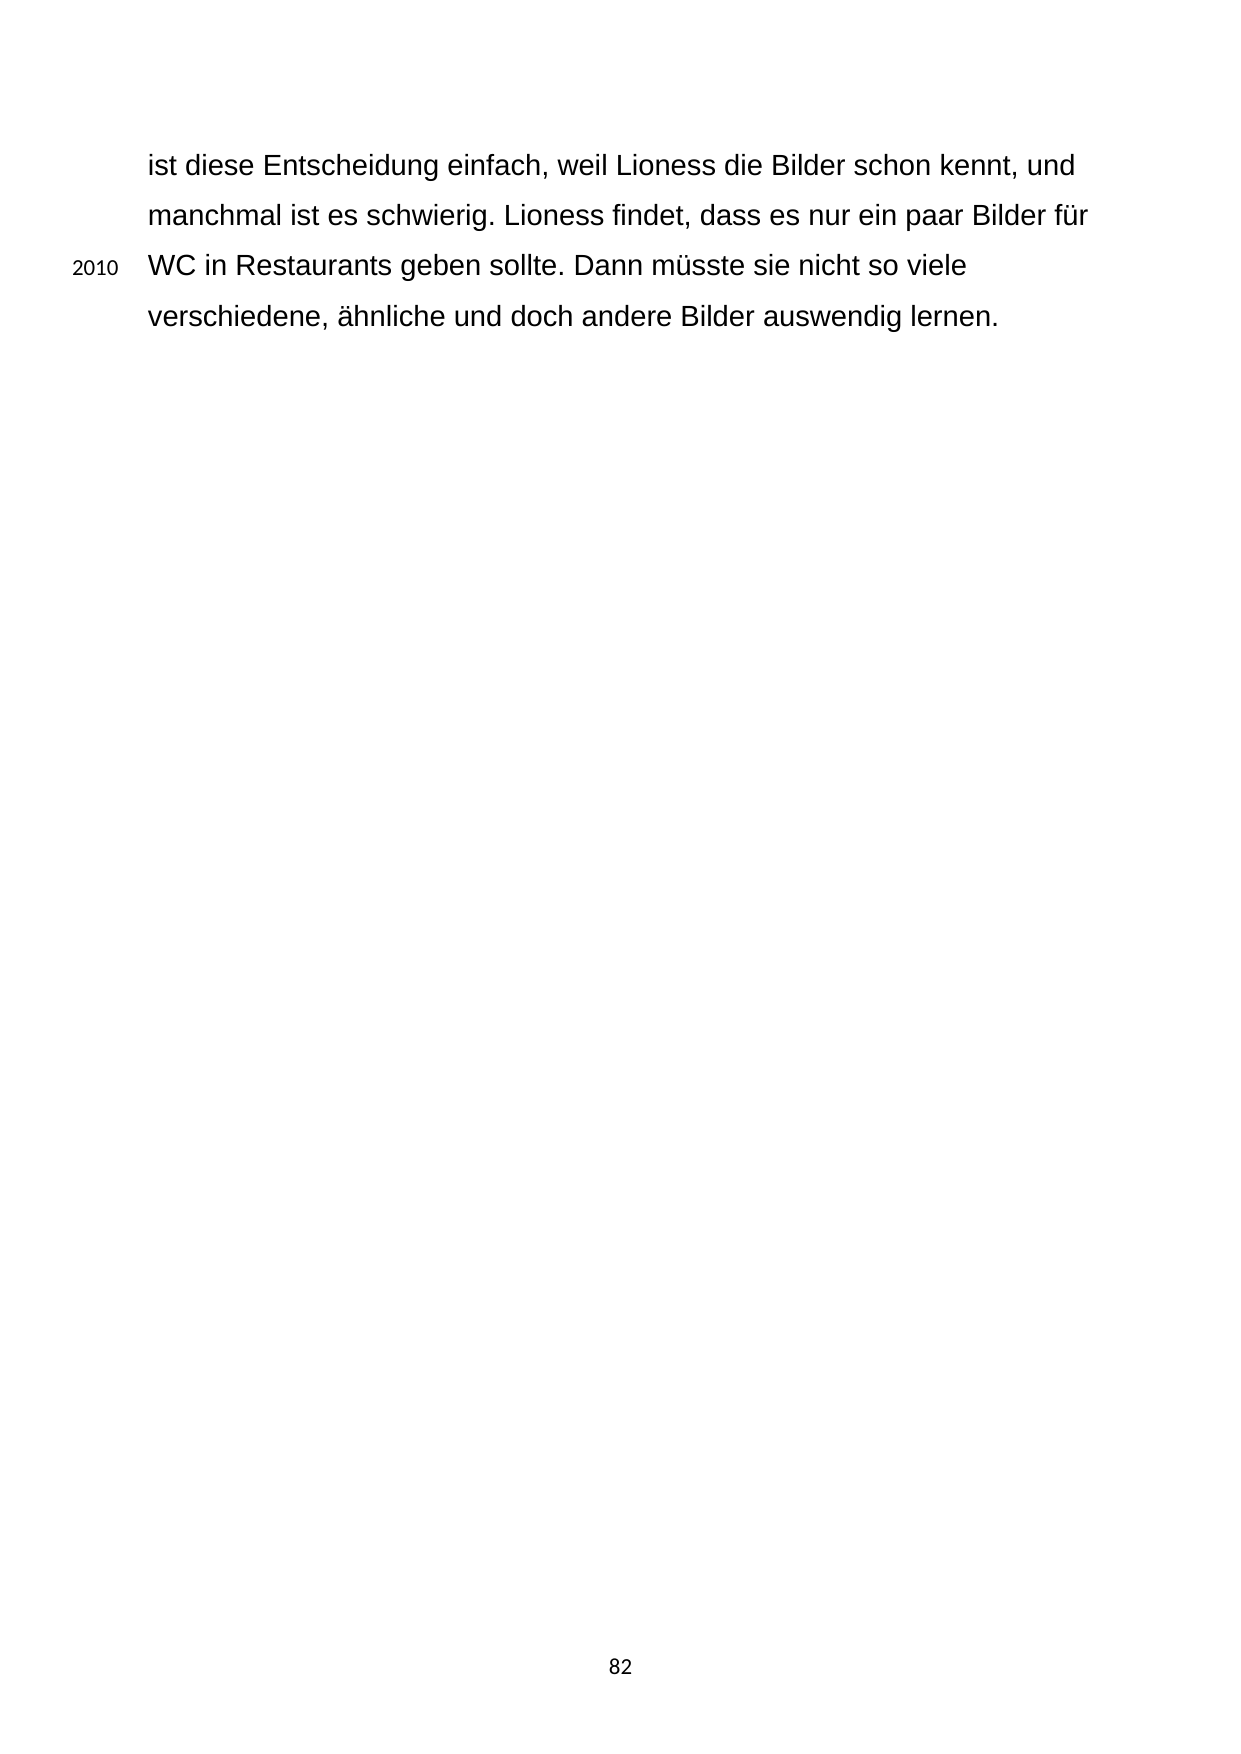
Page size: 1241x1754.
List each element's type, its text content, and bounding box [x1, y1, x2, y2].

text ist diese Entscheidung einfach, weil Lioness die Bilder schon kennt, und manchmal ist es schwierig. Lioness findet, dass es nur ein paar Bilder für WC in Restaurants geben sollte. Dann müsste sie nicht so viele verschiedene, ähnliche und doch andere Bilder auswendig lernen. [148, 148, 1092, 332]
